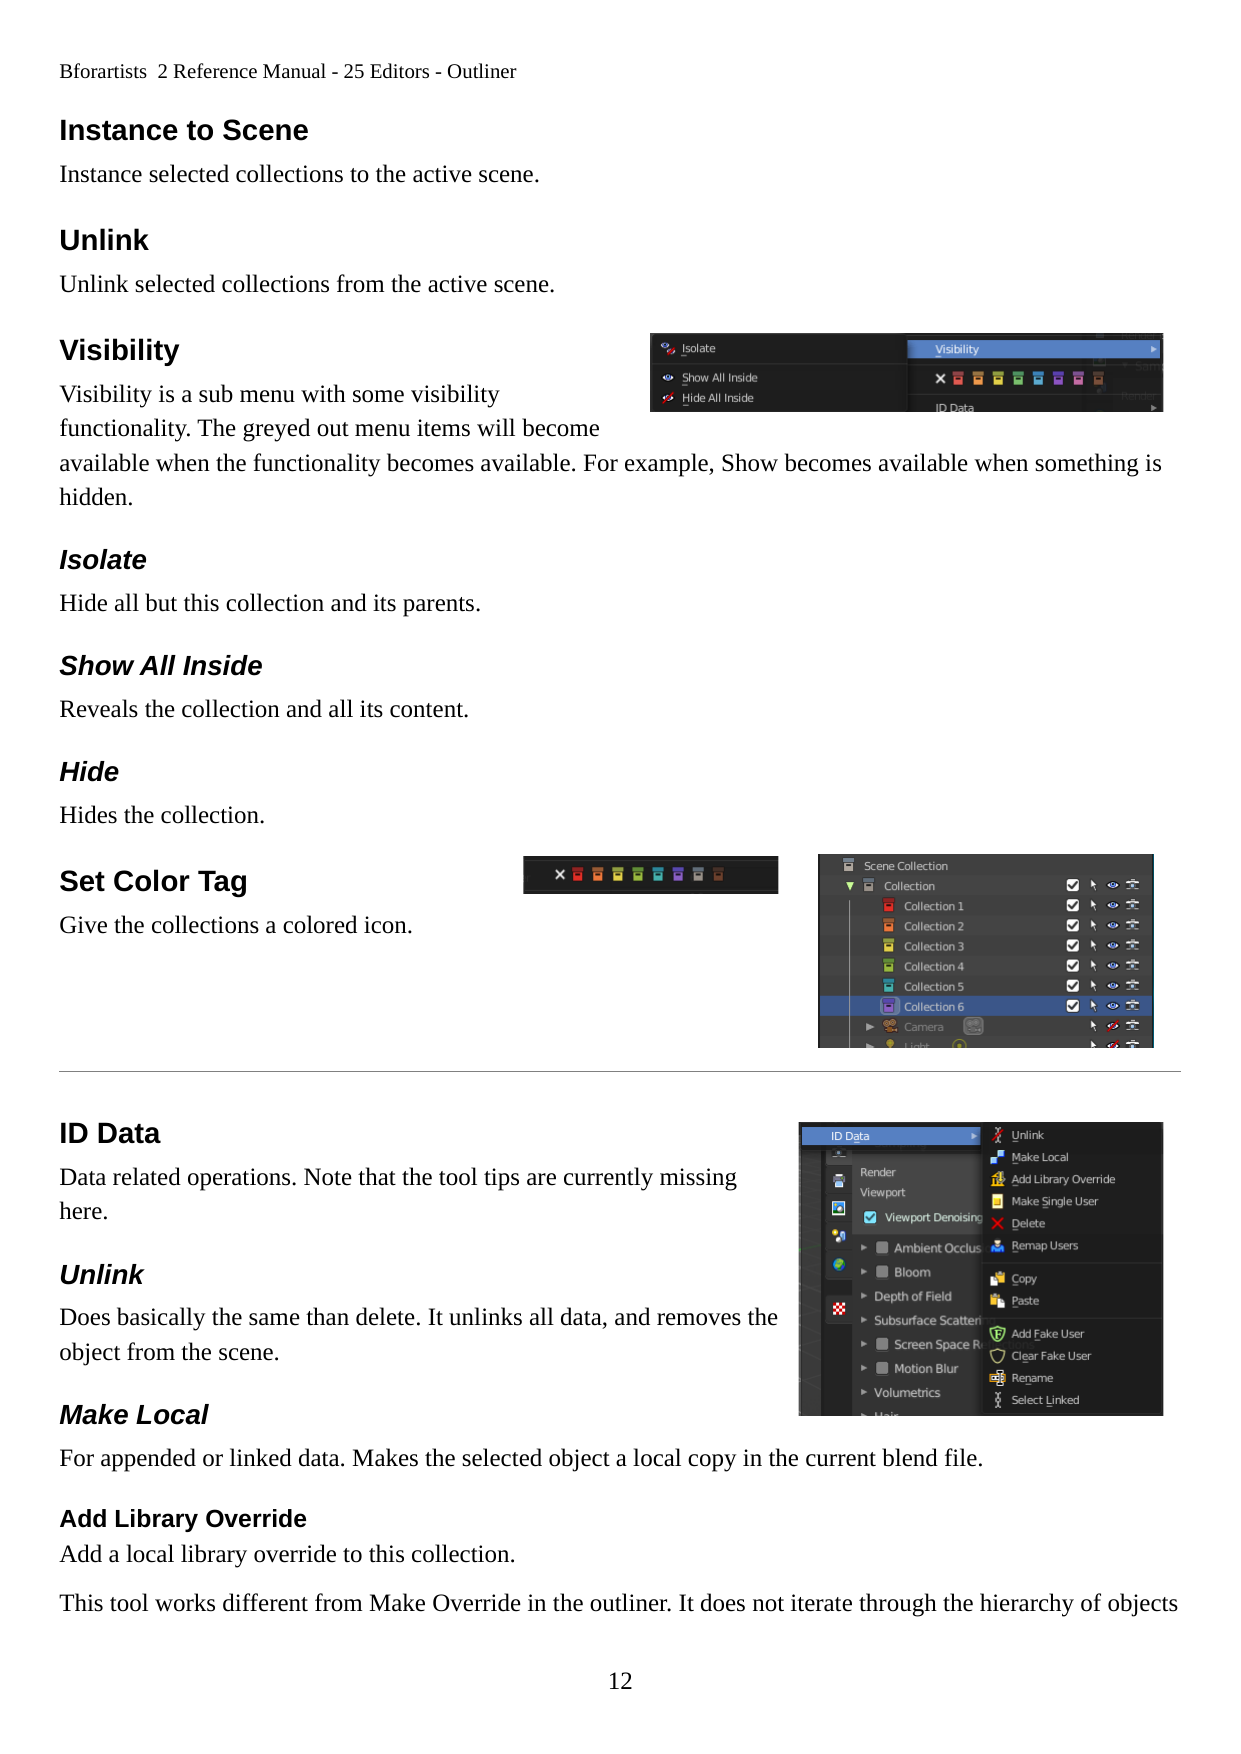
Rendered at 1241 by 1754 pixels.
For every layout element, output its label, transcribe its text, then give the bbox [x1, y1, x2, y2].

picture [523, 856, 779, 894]
subtitle Add Library Override [59, 1504, 1181, 1533]
subtitle Hide [59, 756, 1181, 787]
text This tool works different from Make Override in the outliner. It does not iterate through the hierarchy of objects [59, 1588, 1181, 1617]
subtitle Unlink [59, 222, 1181, 256]
subtitle [1154, 863, 1181, 897]
text Visibility is a sub menu with some visibility functionality. The greyed out menu items will become available when the functionality becomes available. For example, Show becomes available when something is hidden. [59, 379, 1181, 511]
subtitle Make Local [59, 1398, 1181, 1430]
subtitle Visibility [59, 332, 1181, 366]
text Data related operations. Note that the tool tips are currently missing here. [59, 1162, 798, 1225]
text [1154, 910, 1181, 938]
text Instance selected collections to the active scene. [59, 159, 1181, 188]
text Reveals the collection and all its content. [59, 694, 1181, 723]
text Add a local library override to this collection. [59, 1539, 1181, 1568]
text Give the collections a colored icon. [59, 910, 818, 938]
subtitle Unlink [59, 1258, 798, 1290]
picture [650, 333, 1164, 412]
picture [798, 1122, 1164, 1416]
subtitle Isolate [59, 544, 1181, 576]
text Does basically the same than delete. It unlinks all data, and removes the object from the scene. [59, 1302, 798, 1366]
text For appended or linked data. Makes the selected object a local copy in the current blend file. [59, 1443, 1181, 1472]
subtitle Show All Inside [59, 649, 1181, 681]
text Unlink selected collections from the active scene. [59, 269, 1181, 297]
picture [818, 854, 1154, 1048]
text Hides the collection. [59, 800, 1181, 829]
text Hide all but this collection and its parents. [59, 588, 1181, 617]
subtitle [1164, 1258, 1181, 1290]
subtitle ID Data [59, 1116, 1181, 1149]
subtitle Set Color Tag [59, 863, 818, 897]
subtitle Instance to Scene [59, 113, 1181, 146]
